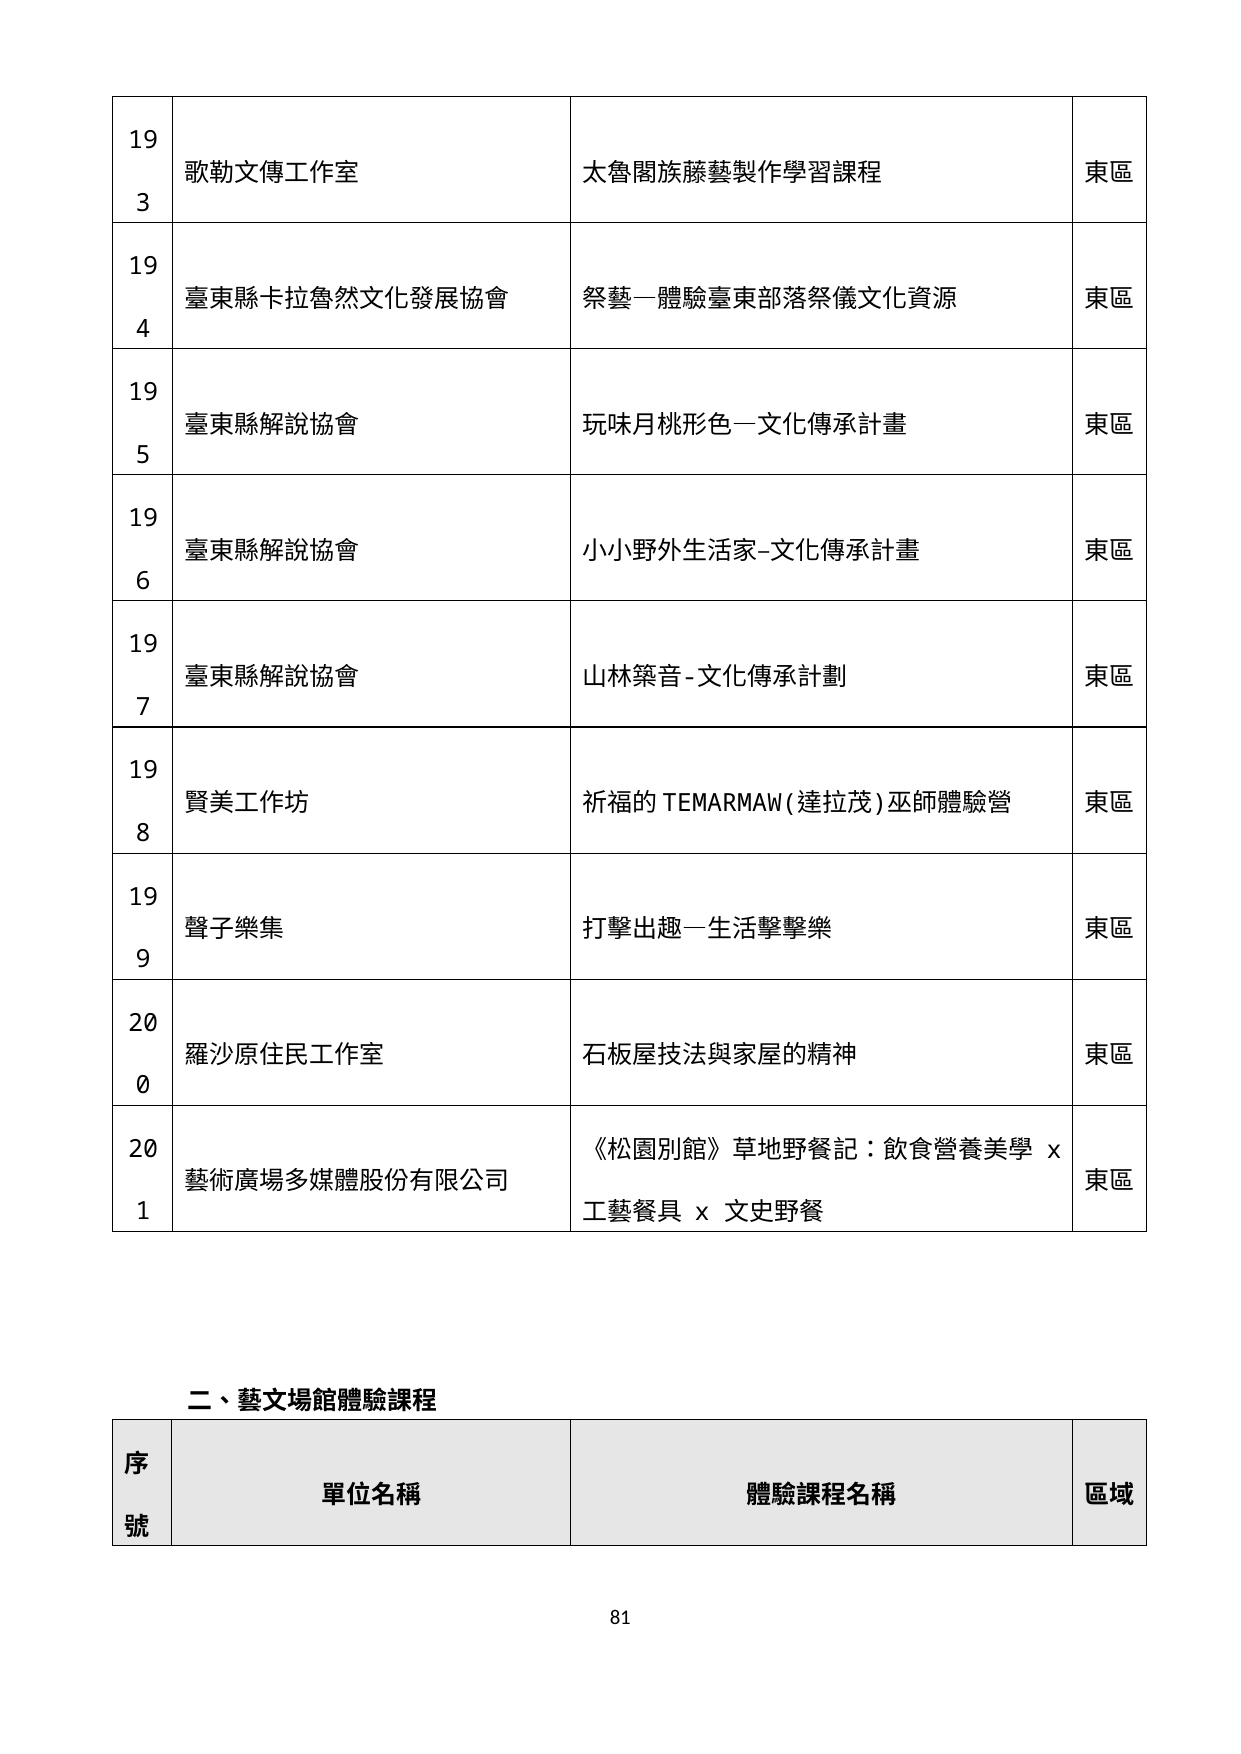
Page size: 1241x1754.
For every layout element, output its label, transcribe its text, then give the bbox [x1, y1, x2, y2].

table_cell 小小野外生活家–文化傳承計畫 [571, 475, 1072, 600]
table_cell 東區 [1073, 475, 1146, 600]
text 二、藝文場館體驗課程 [187, 1357, 1053, 1419]
table_cell 臺東縣解說協會 [173, 601, 570, 726]
table_cell 193 [113, 97, 172, 222]
table_cell 東區 [1073, 980, 1146, 1104]
table_cell 山林築音-文化傳承計劃 [571, 601, 1072, 726]
table_cell 石板屋技法與家屋的精神 [571, 980, 1072, 1104]
table_header 區域 [1073, 1420, 1146, 1545]
table_header 單位名稱 [172, 1420, 570, 1545]
table_cell 東區 [1073, 601, 1146, 726]
table_cell 198 [113, 728, 172, 852]
table_cell 賢美工作坊 [173, 728, 570, 852]
table_cell 臺東縣解說協會 [173, 349, 570, 474]
table_cell 《松園別館》草地野餐記：飲食營養美學 x 工藝餐具 x 文史野餐 [571, 1106, 1072, 1231]
table_cell 199 [113, 854, 172, 978]
table_cell 太魯閣族藤藝製作學習課程 [571, 97, 1072, 222]
table_cell 194 [113, 223, 172, 348]
table_cell 臺東縣解說協會 [173, 475, 570, 600]
table_cell 200 [113, 980, 172, 1104]
table_cell 打擊出趣—生活擊擊樂 [571, 854, 1072, 978]
table_cell 藝術廣場多媒體股份有限公司 [173, 1106, 570, 1231]
table_cell 196 [113, 475, 172, 600]
table_cell 東區 [1073, 854, 1146, 978]
table_header 序號 [113, 1420, 171, 1545]
table_header 體驗課程名稱 [571, 1420, 1072, 1545]
table_cell 東區 [1073, 728, 1146, 852]
table_cell 祈福的TEMARMAW(達拉茂)巫師體驗營 [571, 728, 1072, 852]
table_cell 東區 [1073, 97, 1146, 222]
table_cell 195 [113, 349, 172, 474]
table_cell 臺東縣卡拉魯然文化發展協會 [173, 223, 570, 348]
table_cell 東區 [1073, 1106, 1146, 1231]
table_cell 東區 [1073, 223, 1146, 348]
table_cell 羅沙原住民工作室 [173, 980, 570, 1104]
table_cell 歌勒文傳工作室 [173, 97, 570, 222]
table_cell 197 [113, 601, 172, 726]
table_cell 東區 [1073, 349, 1146, 474]
table_cell 玩味月桃形色—文化傳承計畫 [571, 349, 1072, 474]
table_cell 祭藝—體驗臺東部落祭儀文化資源 [571, 223, 1072, 348]
table_cell 聲子樂集 [173, 854, 570, 978]
table_cell 201 [113, 1106, 172, 1231]
